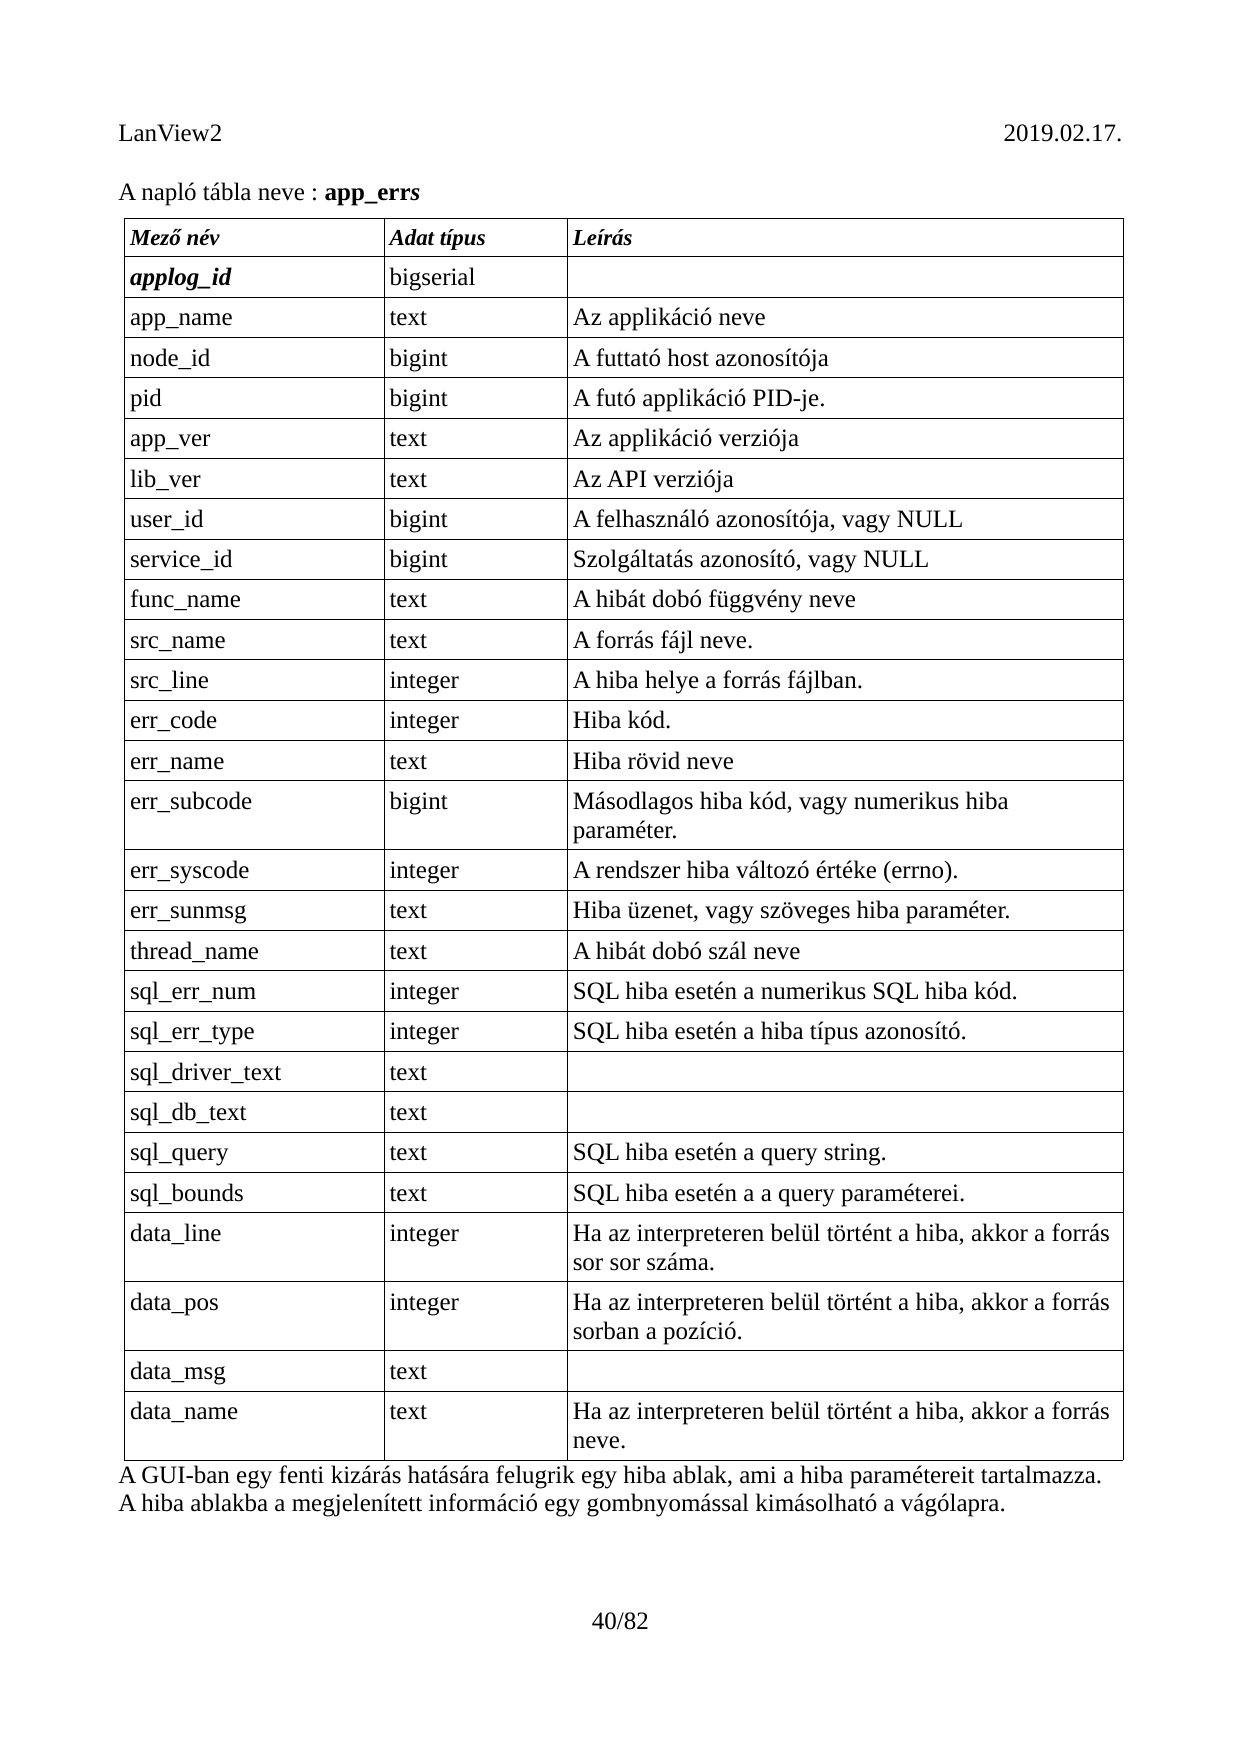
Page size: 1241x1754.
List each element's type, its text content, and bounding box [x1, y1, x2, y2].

table_cell service_id [125, 540, 384, 579]
table_cell bigint [385, 338, 567, 377]
table_cell text [385, 298, 567, 337]
table_cell text [385, 741, 567, 780]
table_cell A hiba helye a forrás fájlban. [568, 660, 1123, 700]
table_cell SQL hiba esetén a query string. [568, 1133, 1123, 1172]
table_header Mező név [125, 219, 384, 256]
table_cell data_line [125, 1213, 384, 1281]
table_cell bigint [385, 378, 567, 417]
table_cell pid [125, 378, 384, 417]
table_cell text [385, 1173, 567, 1212]
table_cell [568, 257, 1123, 297]
table_cell sql_bounds [125, 1173, 384, 1212]
table_cell node_id [125, 338, 384, 377]
table_cell A futó applikáció PID-je. [568, 378, 1123, 417]
table_cell integer [385, 1213, 567, 1281]
table_cell A rendszer hiba változó értéke (errno). [568, 850, 1123, 890]
table_cell sql_driver_text [125, 1052, 384, 1091]
table_cell text [385, 1392, 567, 1460]
table_cell bigint [385, 781, 567, 849]
table_cell text [385, 419, 567, 458]
table_cell err_code [125, 701, 384, 740]
table_cell Szolgáltatás azonosító, vagy NULL [568, 540, 1123, 579]
table_cell text [385, 931, 567, 970]
table_cell SQL hiba esetén a hiba típus azonosító. [568, 1012, 1123, 1051]
table_cell err_syscode [125, 850, 384, 890]
table_cell applog_id [125, 257, 384, 297]
table_cell data_name [125, 1392, 384, 1460]
table_header Leírás [568, 219, 1123, 256]
table_cell bigint [385, 540, 567, 579]
table_cell err_sunmsg [125, 891, 384, 930]
table_cell bigserial [385, 257, 567, 297]
table_cell Az API verziója [568, 459, 1123, 498]
table_cell integer [385, 1282, 567, 1350]
table_cell err_subcode [125, 781, 384, 849]
table_cell sql_err_num [125, 971, 384, 1011]
text A GUI-ban egy fenti kizárás hatására felugrik egy hiba ablak, ami a hiba paramétereit tartalmazza. A hiba ablakba a megjelenített információ egy gombnyomással kimásolható a vágólapra. [118, 1460, 1122, 1517]
table_cell text [385, 891, 567, 930]
table_cell SQL hiba esetén a numerikus SQL hiba kód. [568, 971, 1123, 1011]
table_cell text [385, 580, 567, 619]
table_cell lib_ver [125, 459, 384, 498]
table_cell Az applikáció verziója [568, 419, 1123, 458]
table_cell user_id [125, 499, 384, 538]
table_cell Hiba kód. [568, 701, 1123, 740]
table_cell integer [385, 660, 567, 700]
table_cell app_ver [125, 419, 384, 458]
table_cell app_name [125, 298, 384, 337]
table_cell [568, 1052, 1123, 1091]
table_cell data_msg [125, 1351, 384, 1391]
table_cell bigint [385, 499, 567, 538]
table_cell thread_name [125, 931, 384, 970]
table_cell A forrás fájl neve. [568, 620, 1123, 659]
table_cell Ha az interpreteren belül történt a hiba, akkor a forrás sorban a pozíció. [568, 1282, 1123, 1350]
table_cell sql_db_text [125, 1092, 384, 1132]
table_cell src_name [125, 620, 384, 659]
table_cell text [385, 1133, 567, 1172]
table_cell text [385, 620, 567, 659]
table_cell integer [385, 971, 567, 1011]
table_cell text [385, 1052, 567, 1091]
table_cell err_name [125, 741, 384, 780]
table_cell text [385, 1351, 567, 1391]
table_cell sql_err_type [125, 1012, 384, 1051]
table_cell text [385, 1092, 567, 1132]
table_cell sql_query [125, 1133, 384, 1172]
table_header Adat típus [385, 219, 567, 256]
table_cell Az applikáció neve [568, 298, 1123, 337]
table_cell integer [385, 850, 567, 890]
table_cell A futtató host azonosítója [568, 338, 1123, 377]
table_cell A hibát dobó függvény neve [568, 580, 1123, 619]
table_cell Hiba rövid neve [568, 741, 1123, 780]
table_cell integer [385, 701, 567, 740]
text A napló tábla neve : app_errs [118, 177, 1122, 206]
table_cell src_line [125, 660, 384, 700]
table_cell [568, 1351, 1123, 1391]
table_cell func_name [125, 580, 384, 619]
table_cell SQL hiba esetén a a query paraméterei. [568, 1173, 1123, 1212]
table_cell A hibát dobó szál neve [568, 931, 1123, 970]
table_cell Ha az interpreteren belül történt a hiba, akkor a forrás sor sor száma. [568, 1213, 1123, 1281]
table_cell [568, 1092, 1123, 1132]
table_cell A felhasználó azonosítója, vagy NULL [568, 499, 1123, 538]
table_cell Ha az interpreteren belül történt a hiba, akkor a forrás neve. [568, 1392, 1123, 1460]
table_cell data_pos [125, 1282, 384, 1350]
table_cell integer [385, 1012, 567, 1051]
table_cell text [385, 459, 567, 498]
table_cell Másodlagos hiba kód, vagy numerikus hiba paraméter. [568, 781, 1123, 849]
table_cell Hiba üzenet, vagy szöveges hiba paraméter. [568, 891, 1123, 930]
